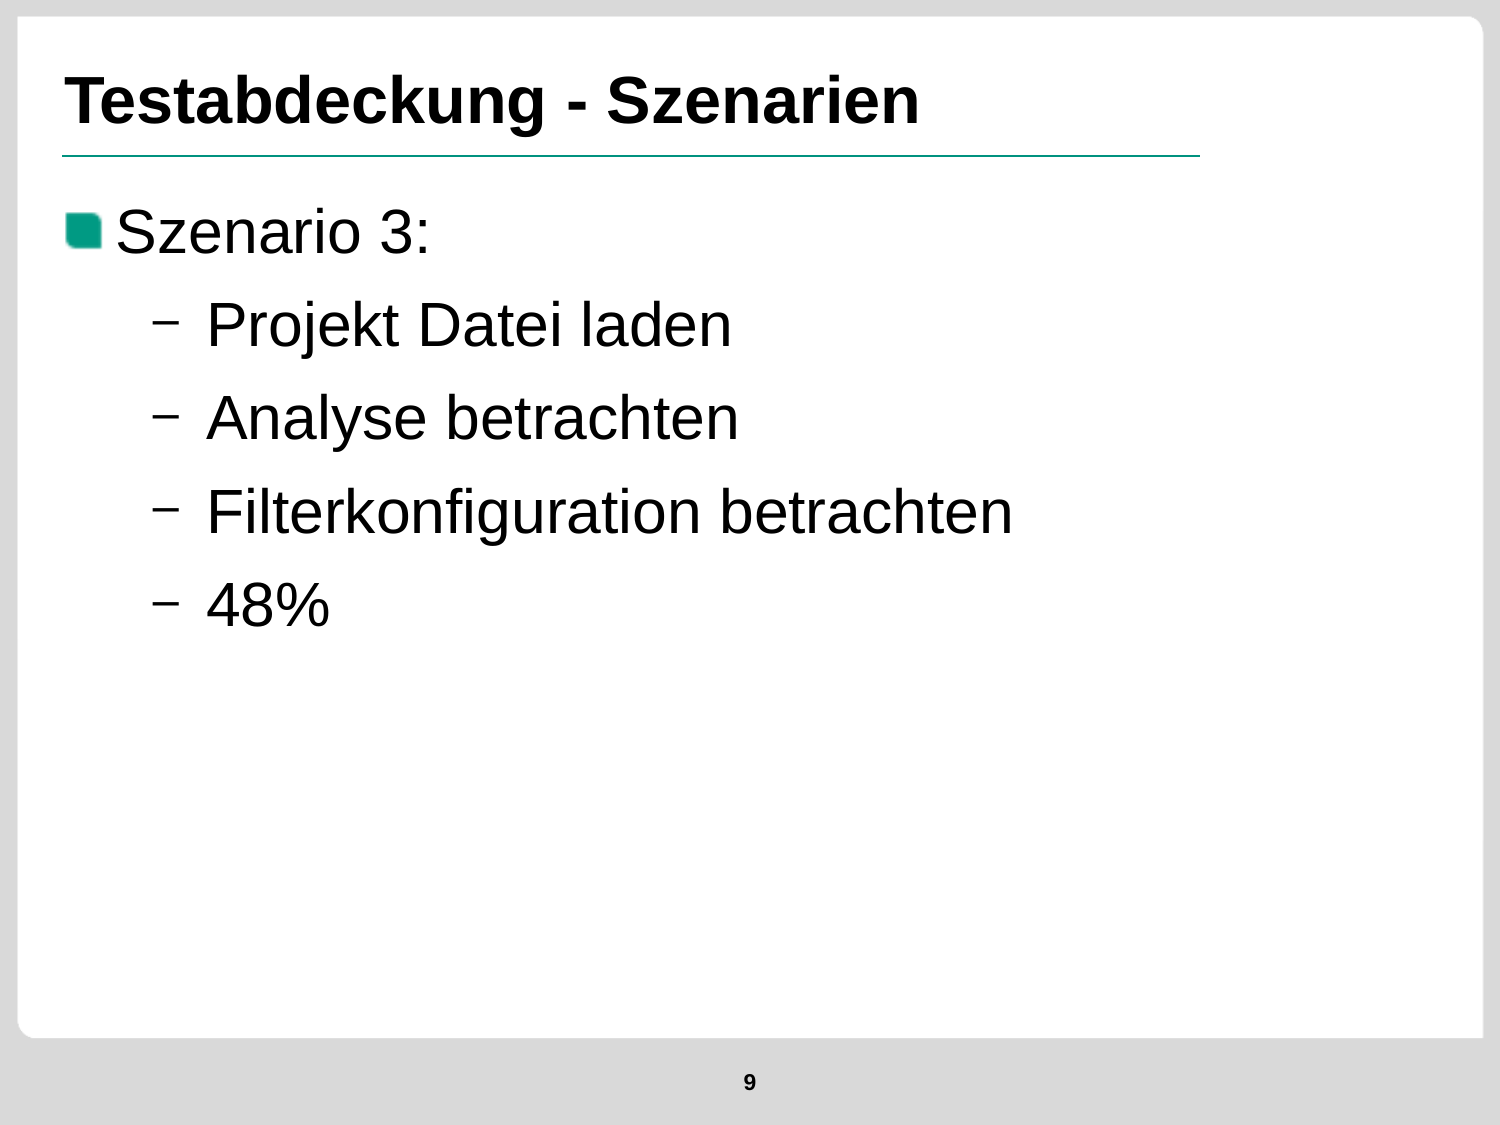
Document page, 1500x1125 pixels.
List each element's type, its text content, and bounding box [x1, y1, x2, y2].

title Testabdeckung - Szenarien [64, 54, 1114, 147]
picture [0, 0, 1500, 1125]
list Szenario 3: Projekt Datei laden Analyse betrachten Filterkonfiguration betrachten 48% [64, 196, 1436, 1000]
